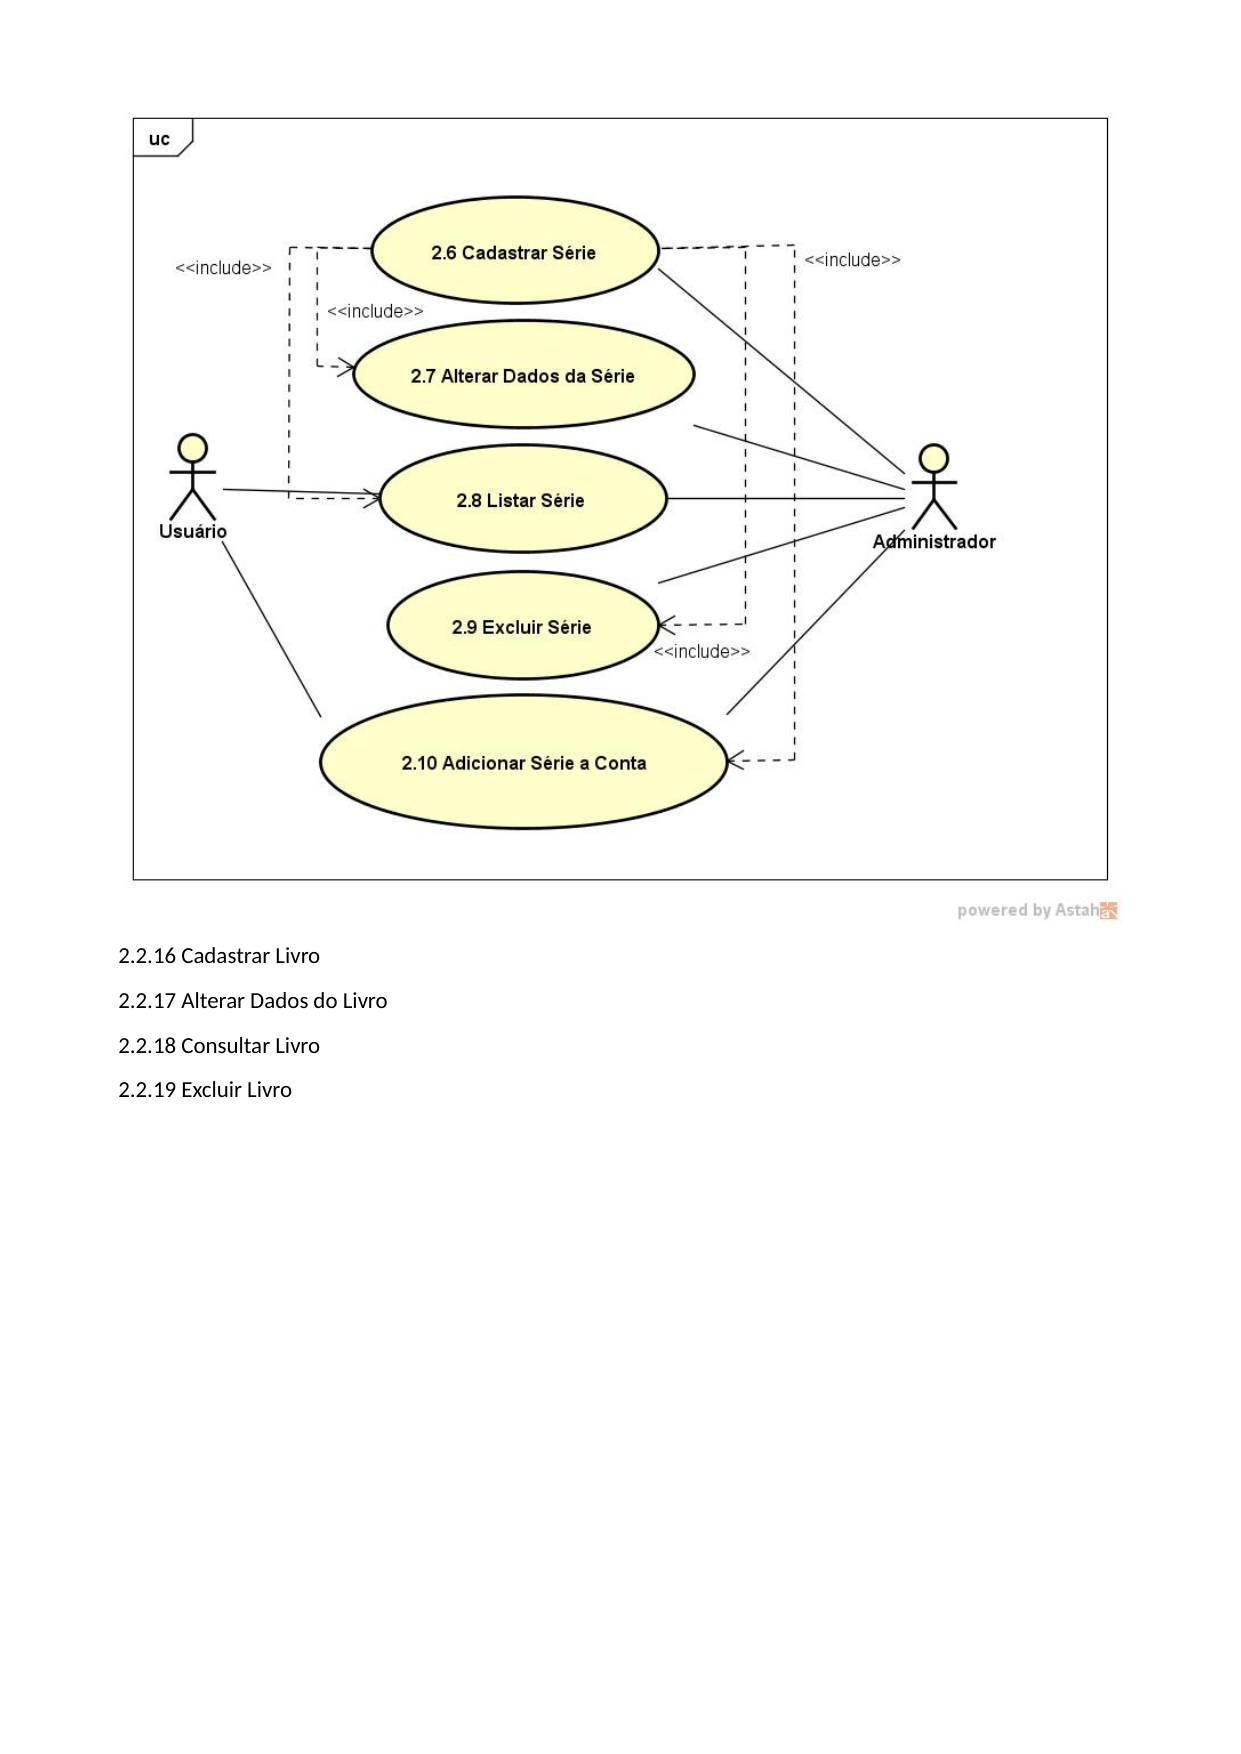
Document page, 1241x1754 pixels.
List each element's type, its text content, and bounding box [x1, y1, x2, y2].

subtitle 2.2.17 Alterar Dados do Livro [118, 986, 1122, 1014]
subtitle 2.2.16 Cadastrar Livro [118, 942, 1122, 969]
subtitle 2.2.19 Excluir Livro [118, 1076, 1122, 1104]
subtitle 2.2.18 Consultar Livro [118, 1031, 1122, 1059]
